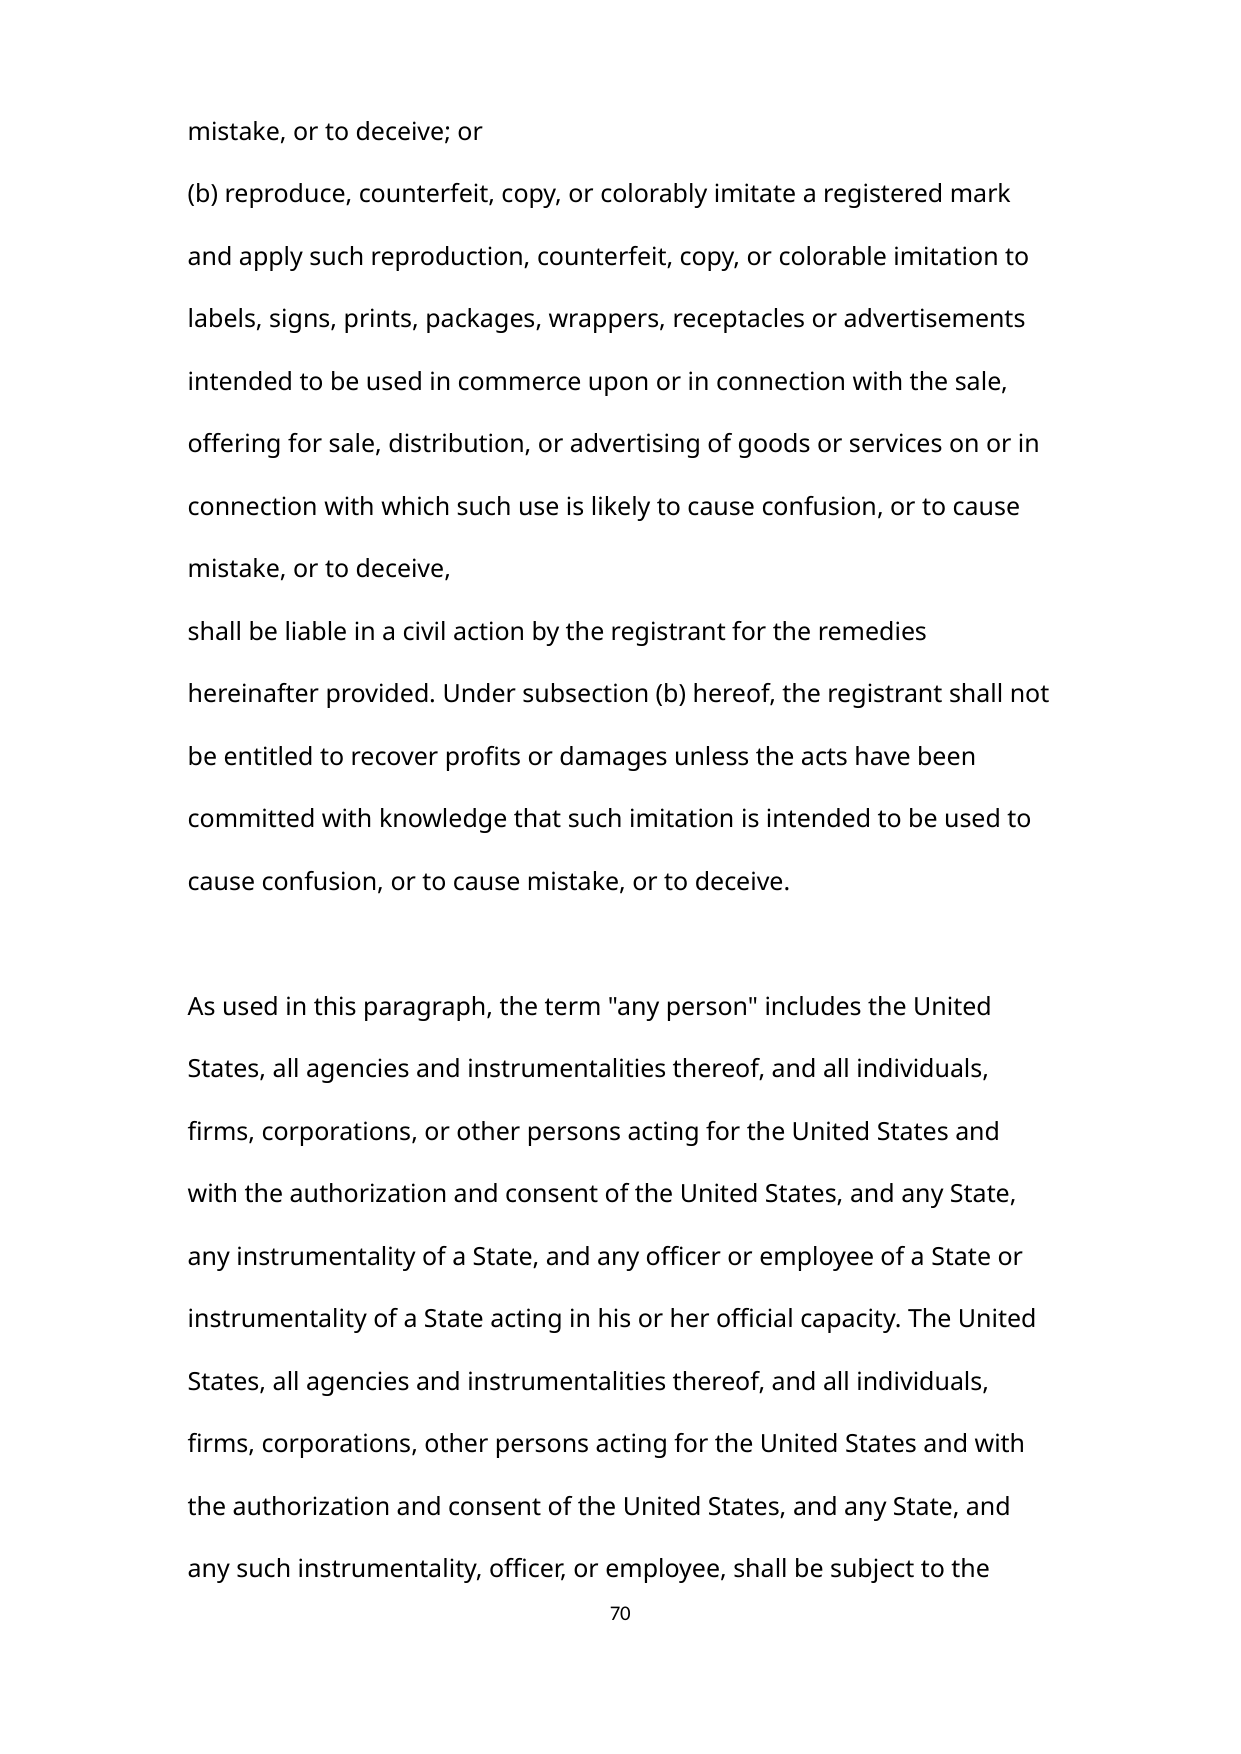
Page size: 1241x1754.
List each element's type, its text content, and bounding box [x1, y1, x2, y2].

text shall be liable in a civil action by the registrant for the remedies hereinafter provided. Under subsection (b) hereof, the registrant shall not be entitled to recover profits or damages unless the acts have been committed with knowledge that such imitation is intended to be used to cause confusion, or to cause mistake, or to deceive. [187, 589, 1053, 901]
text mistake, or to deceive; or [187, 89, 1053, 151]
text As used in this paragraph, the term "any person" includes the United States, all agencies and instrumentalities thereof, and all individuals, firms, corporations, or other persons acting for the United States and with the authorization and consent of the United States, and any State, any instrumentality of a State, and any officer or employee of a State or instrumentality of a State acting in his or her official capacity. The United States, all agencies and instrumentalities thereof, and all individuals, firms, corporations, other persons acting for the United States and with the authorization and consent of the United States, and any State, and any such instrumentality, officer, or employee, shall be subject to the [187, 964, 1053, 1589]
text (b) reproduce, counterfeit, copy, or colorably imitate a registered mark and apply such reproduction, counterfeit, copy, or colorable imitation to labels, signs, prints, packages, wrappers, receptacles or advertisements intended to be used in commerce upon or in connection with the sale, offering for sale, distribution, or advertising of goods or services on or in connection with which such use is likely to cause confusion, or to cause mistake, or to deceive, [187, 151, 1053, 589]
